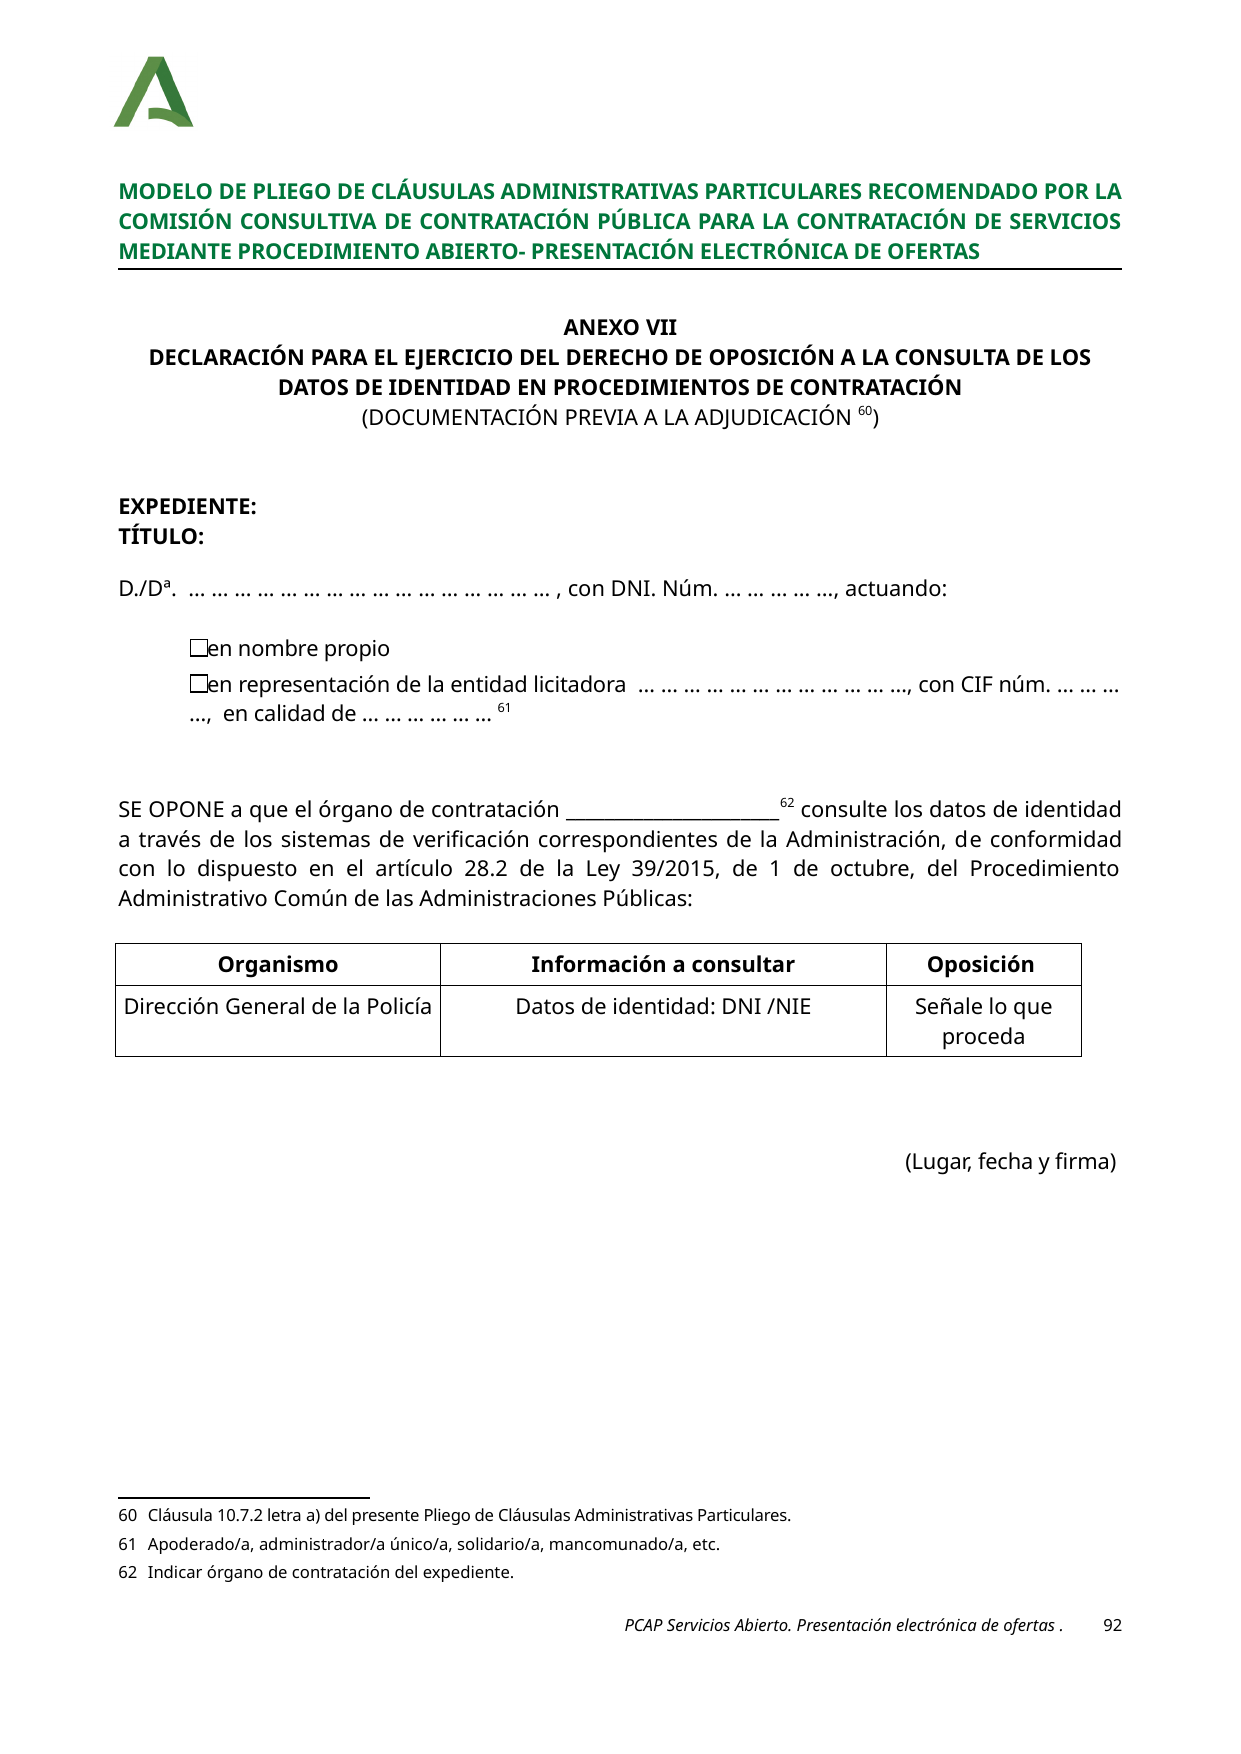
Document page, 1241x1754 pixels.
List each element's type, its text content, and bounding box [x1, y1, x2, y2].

table_header Organismo [116, 944, 440, 984]
text Indicar órgano de contratación del expediente. [118, 1561, 1122, 1584]
table_cell Dirección General de la Policía [116, 986, 440, 1056]
text (DOCUMENTACIÓN PREVIA A LA ADJUDICACIÓN ) [118, 402, 1122, 431]
text en nombre propio [189, 633, 1122, 663]
text EXPEDIENTE: [118, 491, 1122, 521]
text ANEXO VII [118, 312, 1122, 342]
picture [109, 52, 198, 131]
text Apoderado/a, administrador/a único/a, solidario/a, mancomunado/a, etc. [118, 1532, 1122, 1555]
text Cláusula 10.7.2 letra a) del presente Pliego de Cláusulas Administrativas Particulares. [118, 1504, 1122, 1526]
table_cell Señale lo que proceda [887, 986, 1081, 1056]
text TÍTULO: [118, 521, 1122, 551]
table_header Información a consultar [441, 944, 886, 984]
text SE OPONE a que el órgano de contratación ______________________ consulte los datos de identidad a través de los sistemas de verificación correspondientes de la Administración, de conformidad con lo dispuesto en el artículo 28.2 de la Ley 39/2015, de 1 de octubre, del Procedimiento Administrativo Común de las Administraciones Públicas: [118, 794, 1122, 913]
text (Lugar, fecha y firma) [118, 1146, 1122, 1176]
text en representación de la entidad licitadora … … … … … … … … … … … …, con CIF núm. … … … …, en calidad de … … … … … … [189, 669, 1122, 728]
text DECLARACIÓN PARA EL EJERCICIO DEL DERECHO DE OPOSICIÓN A LA CONSULTA DE LOS DATOS DE IDENTIDAD EN PROCEDIMIENTOS DE CONTRATACIÓN [118, 342, 1122, 402]
table_header Oposición [887, 944, 1081, 984]
text D./Dª. … … … … … … … … … … … … … … … … , con DNI. Núm. … … … … …, actuando: [118, 573, 1122, 603]
text MODELO DE PLIEGO DE CLÁUSULAS ADMINISTRATIVAS PARTICULARES RECOMENDADO POR LA COMISIÓN CONSULTIVA DE CONTRATACIÓN PÚBLICA PARA LA CONTRATACIÓN DE SERVICIOS MEDIANTE PROCEDIMIENTO ABIERTO- PRESENTACIÓN ELECTRÓNICA DE OFERTAS [118, 176, 1122, 268]
table_cell Datos de identidad: DNI /NIE [441, 986, 886, 1056]
